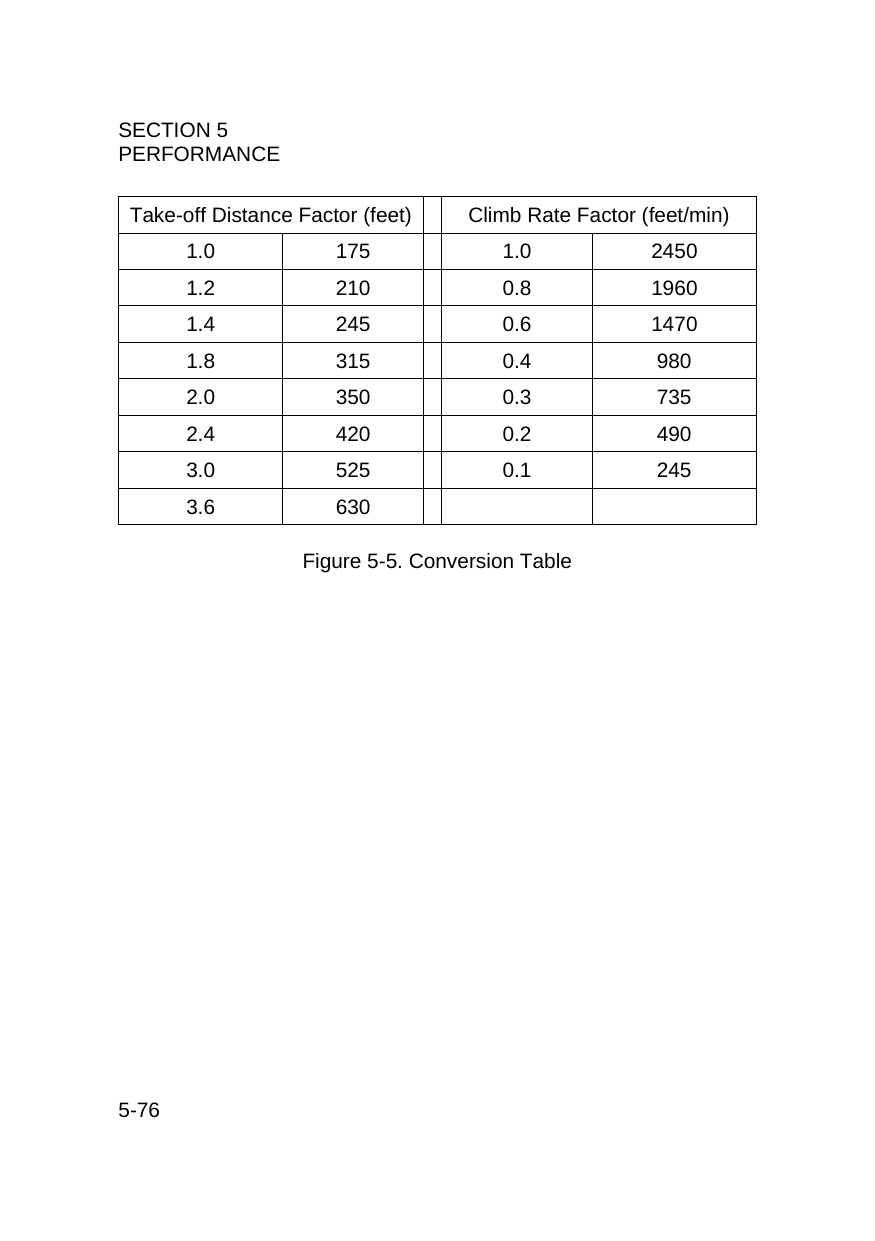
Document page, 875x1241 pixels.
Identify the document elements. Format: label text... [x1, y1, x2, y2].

table_header Take-off Distance Factor (feet) [119, 197, 423, 232]
table_cell 2.4 [119, 416, 282, 451]
table_cell 2450 [593, 234, 756, 269]
table_cell 1960 [593, 270, 756, 305]
table_cell 980 [593, 343, 756, 378]
table_cell [424, 306, 441, 342]
table_cell 1.0 [442, 234, 592, 269]
table_cell 735 [593, 379, 756, 415]
table_cell [424, 343, 441, 378]
table_cell 0.6 [442, 306, 592, 342]
table_cell 3.6 [119, 489, 282, 524]
table_cell 175 [283, 234, 423, 269]
table_cell 525 [283, 452, 423, 488]
table_cell 245 [593, 452, 756, 488]
table_cell 1.4 [119, 306, 282, 342]
table_cell 1470 [593, 306, 756, 342]
table_cell [424, 234, 441, 269]
table_header [424, 197, 441, 232]
table_cell [424, 270, 441, 305]
table_cell 490 [593, 416, 756, 451]
table_cell 630 [283, 489, 423, 524]
text Figure 5-5. Conversion Table [118, 549, 756, 573]
table_cell 2.0 [119, 379, 282, 415]
table_cell [442, 489, 592, 524]
table_cell 0.1 [442, 452, 592, 488]
table_cell 0.2 [442, 416, 592, 451]
table_cell 245 [283, 306, 423, 342]
table_cell 315 [283, 343, 423, 378]
table_cell [424, 416, 441, 451]
table_cell 3.0 [119, 452, 282, 488]
table_cell [593, 489, 756, 524]
table_cell [424, 379, 441, 415]
table_cell 1.2 [119, 270, 282, 305]
table_cell 420 [283, 416, 423, 451]
table_cell 350 [283, 379, 423, 415]
table_cell 1.0 [119, 234, 282, 269]
table_header Climb Rate Factor (feet/min) [442, 197, 756, 232]
table_cell 210 [283, 270, 423, 305]
table_cell 0.4 [442, 343, 592, 378]
table_cell 0.3 [442, 379, 592, 415]
table_cell [424, 452, 441, 488]
table_cell 1.8 [119, 343, 282, 378]
table_cell 0.8 [442, 270, 592, 305]
table_cell [424, 489, 441, 524]
